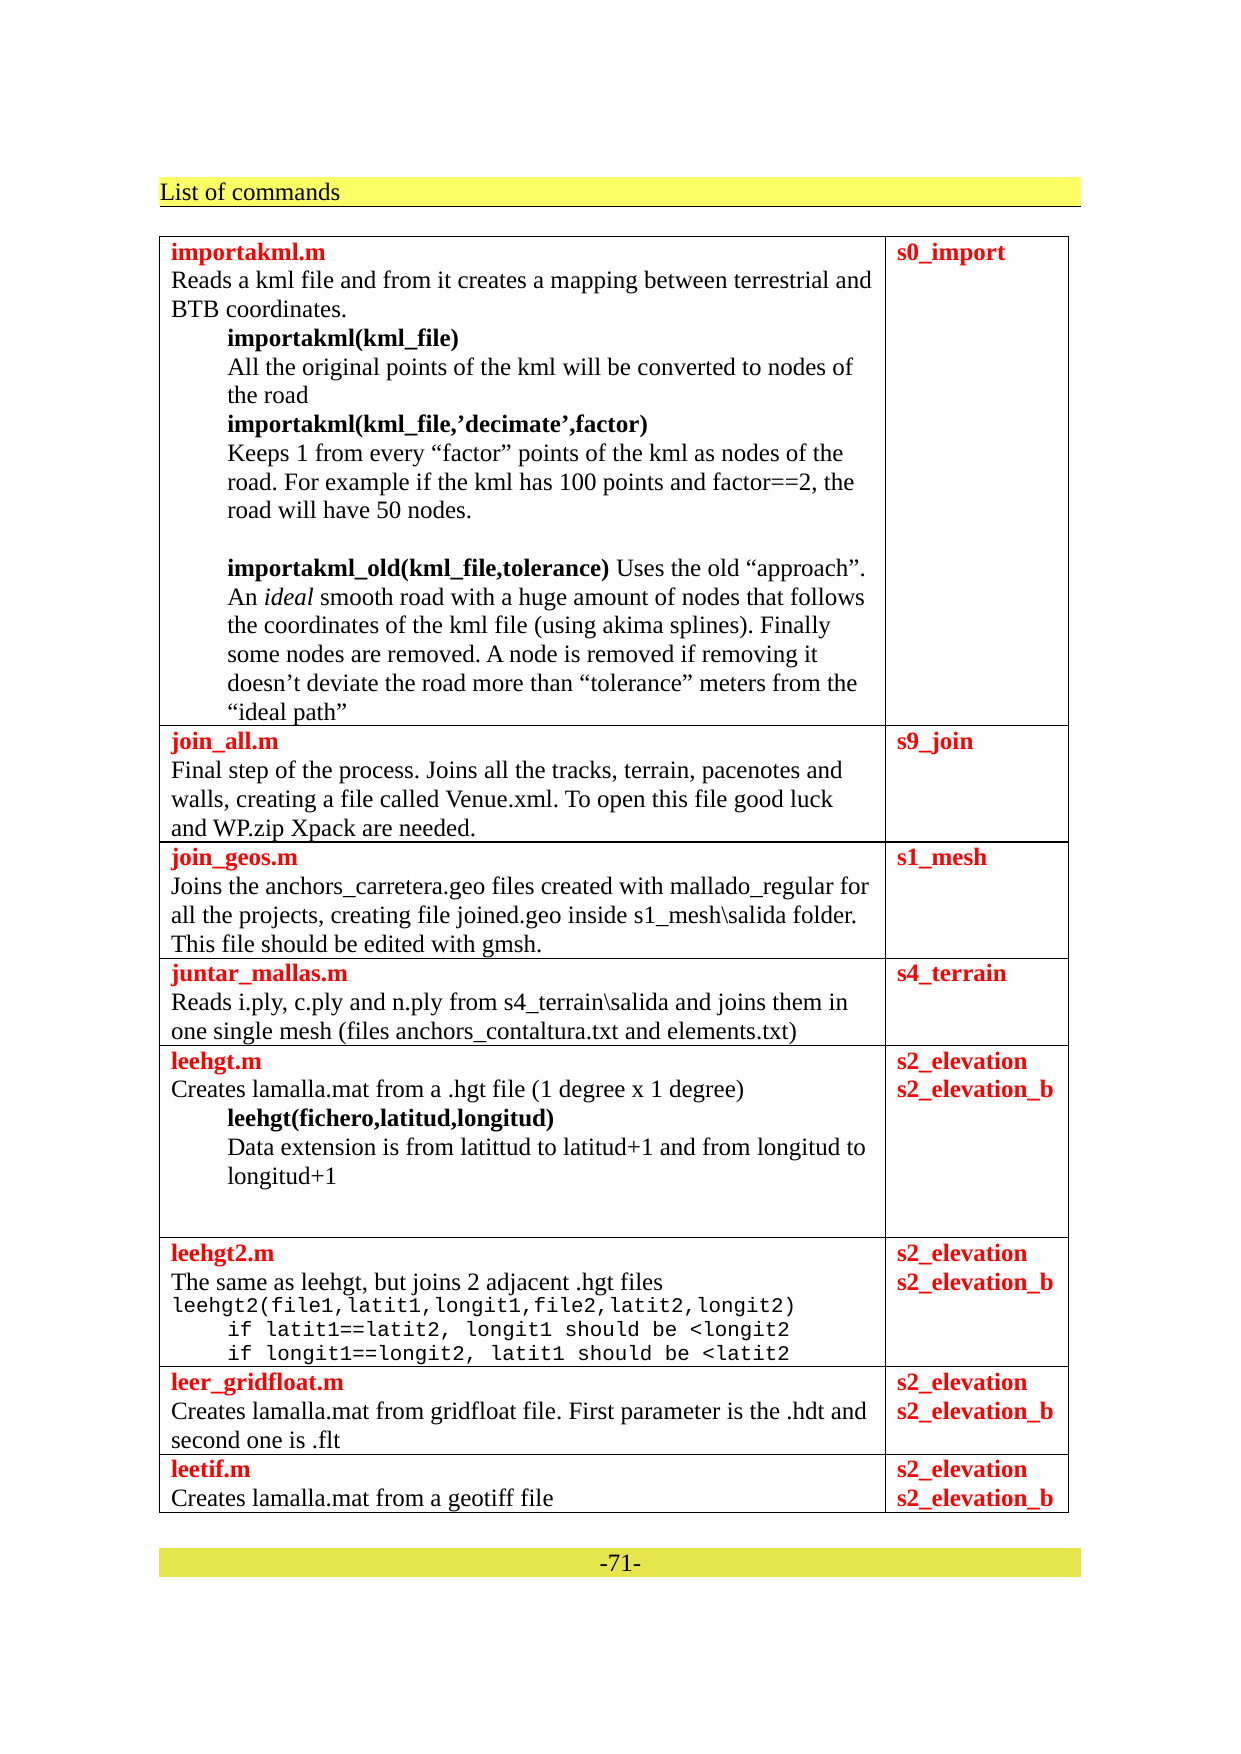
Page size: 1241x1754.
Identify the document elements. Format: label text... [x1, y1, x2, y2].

table_cell s0_import [886, 237, 1068, 725]
table_cell s2_elevation s2_elevation_b [886, 1238, 1068, 1366]
table_cell s2_elevation s2_elevation_b [886, 1046, 1068, 1237]
table_cell leehgt.m Creates lamalla.mat from a .hgt file (1 degree x 1 degree) leehgt(fichero,latitud,longitud) Data extension is from latittud to latitud+1 and from longitud to longitud+1 [160, 1046, 885, 1237]
table_cell leer_gridfloat.m Creates lamalla.mat from gridfloat file. First parameter is the .hdt and second one is .flt [160, 1367, 885, 1453]
table_cell s1_mesh [886, 843, 1068, 957]
table_cell s4_terrain [886, 959, 1068, 1045]
table_cell join_all.m Final step of the process. Joins all the tracks, terrain, pacenotes and walls, creating a file called Venue.xml. To open this file good luck and WP.zip Xpack are needed. [160, 726, 885, 841]
table_cell s9_join [886, 726, 1068, 841]
table_cell s2_elevation s2_elevation_b [886, 1367, 1068, 1453]
table_cell juntar_mallas.m Reads i.ply, c.ply and n.ply from s4_terrain\salida and joins them in one single mesh (files anchors_contaltura.txt and elements.txt) [160, 959, 885, 1045]
table_cell join_geos.m Joins the anchors_carretera.geo files created with mallado_regular for all the projects, creating file joined.geo inside s1_mesh\salida folder. This file should be edited with gmsh. [160, 843, 885, 957]
table_cell s2_elevation s2_elevation_b [886, 1455, 1068, 1512]
table_cell leetif.m Creates lamalla.mat from a geotiff file [160, 1455, 885, 1512]
table_cell importakml.m Reads a kml file and from it creates a mapping between terrestrial and BTB coordinates. importakml(kml_file) All the original points of the kml will be converted to nodes of the road importakml(kml_file,’decimate’,factor) Keeps 1 from every “factor” points of the kml as nodes of the road. For example if the kml has 100 points and factor==2, the road will have 50 nodes. importakml_old(kml_file,tolerance) Uses the old “approach”. An ideal smooth road with a huge amount of nodes that follows the coordinates of the kml file (using akima splines). Finally some nodes are removed. A node is removed if removing it doesn’t deviate the road more than “tolerance” meters from the “ideal path” [160, 237, 885, 725]
table_cell leehgt2.m The same as leehgt, but joins 2 adjacent .hgt files leehgt2(file1,latit1,longit1,file2,latit2,longit2) if latit1==latit2, longit1 should be <longit2 if longit1==longit2, latit1 should be <latit2 [160, 1238, 885, 1366]
